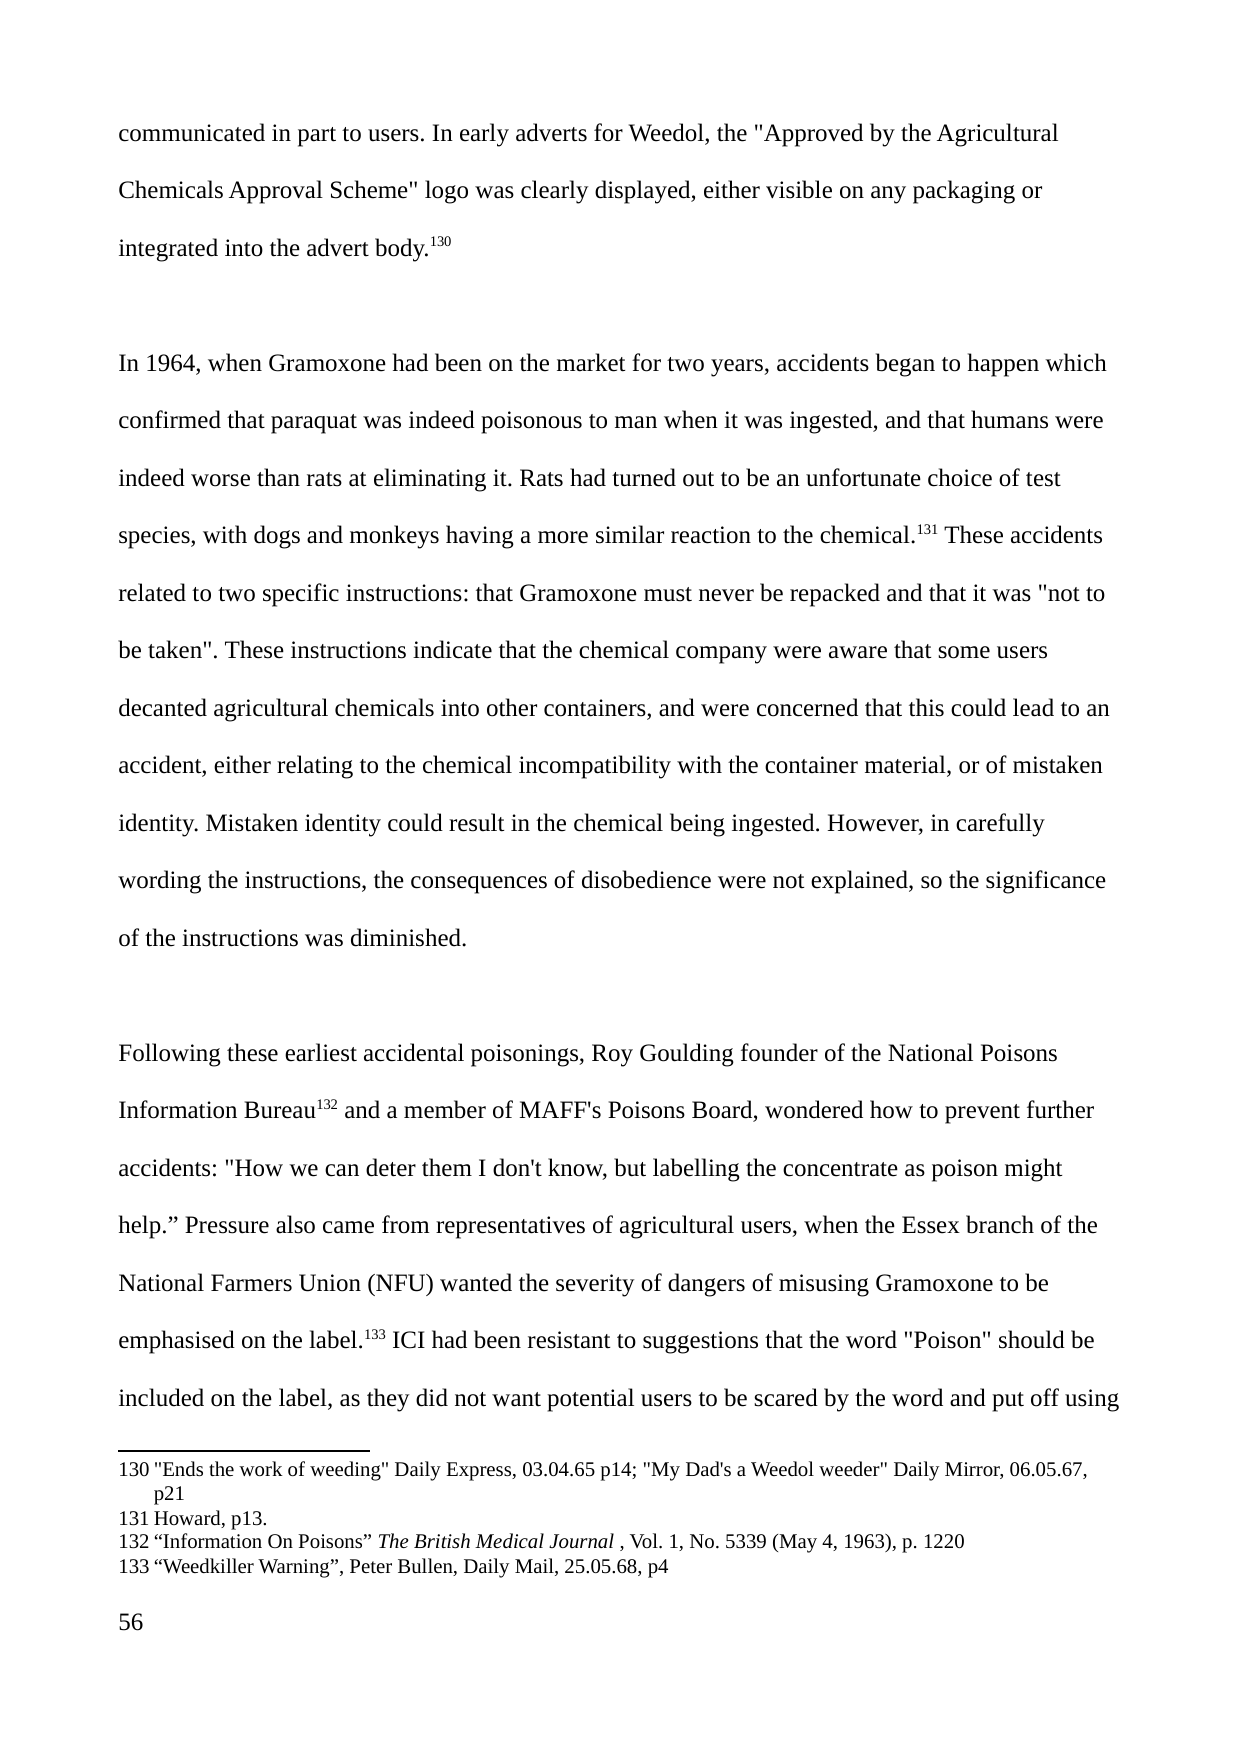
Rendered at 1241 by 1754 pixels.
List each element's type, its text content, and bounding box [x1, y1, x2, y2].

text In 1964, when Gramoxone had been on the market for two years, accidents began to happen which confirmed that paraquat was indeed poisonous to man when it was ingested, and that humans were indeed worse than rats at eliminating it. Rats had turned out to be an unfortunate choice of test species, with dogs and monkeys having a more similar reaction to the chemical. These accidents related to two specific instructions: that Gramoxone must never be repacked and that it was "not to be taken". These instructions indicate that the chemical company were aware that some users decanted agricultural chemicals into other containers, and were concerned that this could lead to an accident, either relating to the chemical incompatibility with the container material, or of mistaken identity. Mistaken identity could result in the chemical being ingested. However, in carefully wording the instructions, the consequences of disobedience were not explained, so the significance of the instructions was diminished. [118, 348, 1122, 952]
text "Ends the work of weeding" Daily Express, 03.04.65 p14; "My Dad's a Weedol weeder" Daily Mirror, 06.05.67, p21 [118, 1457, 1122, 1505]
text Following these earliest accidental poisonings, Roy Goulding founder of the National Poisons Information Bureau and a member of MAFF's Poisons Board, wondered how to prevent further accidents: "How we can deter them I don't know, but labelling the concentrate as poison might help.” Pressure also came from representatives of agricultural users, when the Essex branch of the National Farmers Union (NFU) wanted the severity of dangers of misusing Gramoxone to be emphasised on the label. ICI had been resistant to suggestions that the word "Poison" should be included on the label, as they did not want potential users to be scared by the word and put off using [118, 1038, 1122, 1412]
text “Information On Poisons” The British Medical Journal , Vol. 1, No. 5339 (May 4, 1963), p. 1220 [118, 1529, 1122, 1553]
text communicated in part to users. In early adverts for Weedol, the "Approved by the Agricultural Chemicals Approval Scheme" logo was clearly displayed, either visible on any packaging or integrated into the advert body. [118, 118, 1122, 262]
text Howard, p13. [118, 1505, 1122, 1529]
text “Weedkiller Warning”, Peter Bullen, Daily Mail, 25.05.68, p4 [118, 1553, 1122, 1578]
